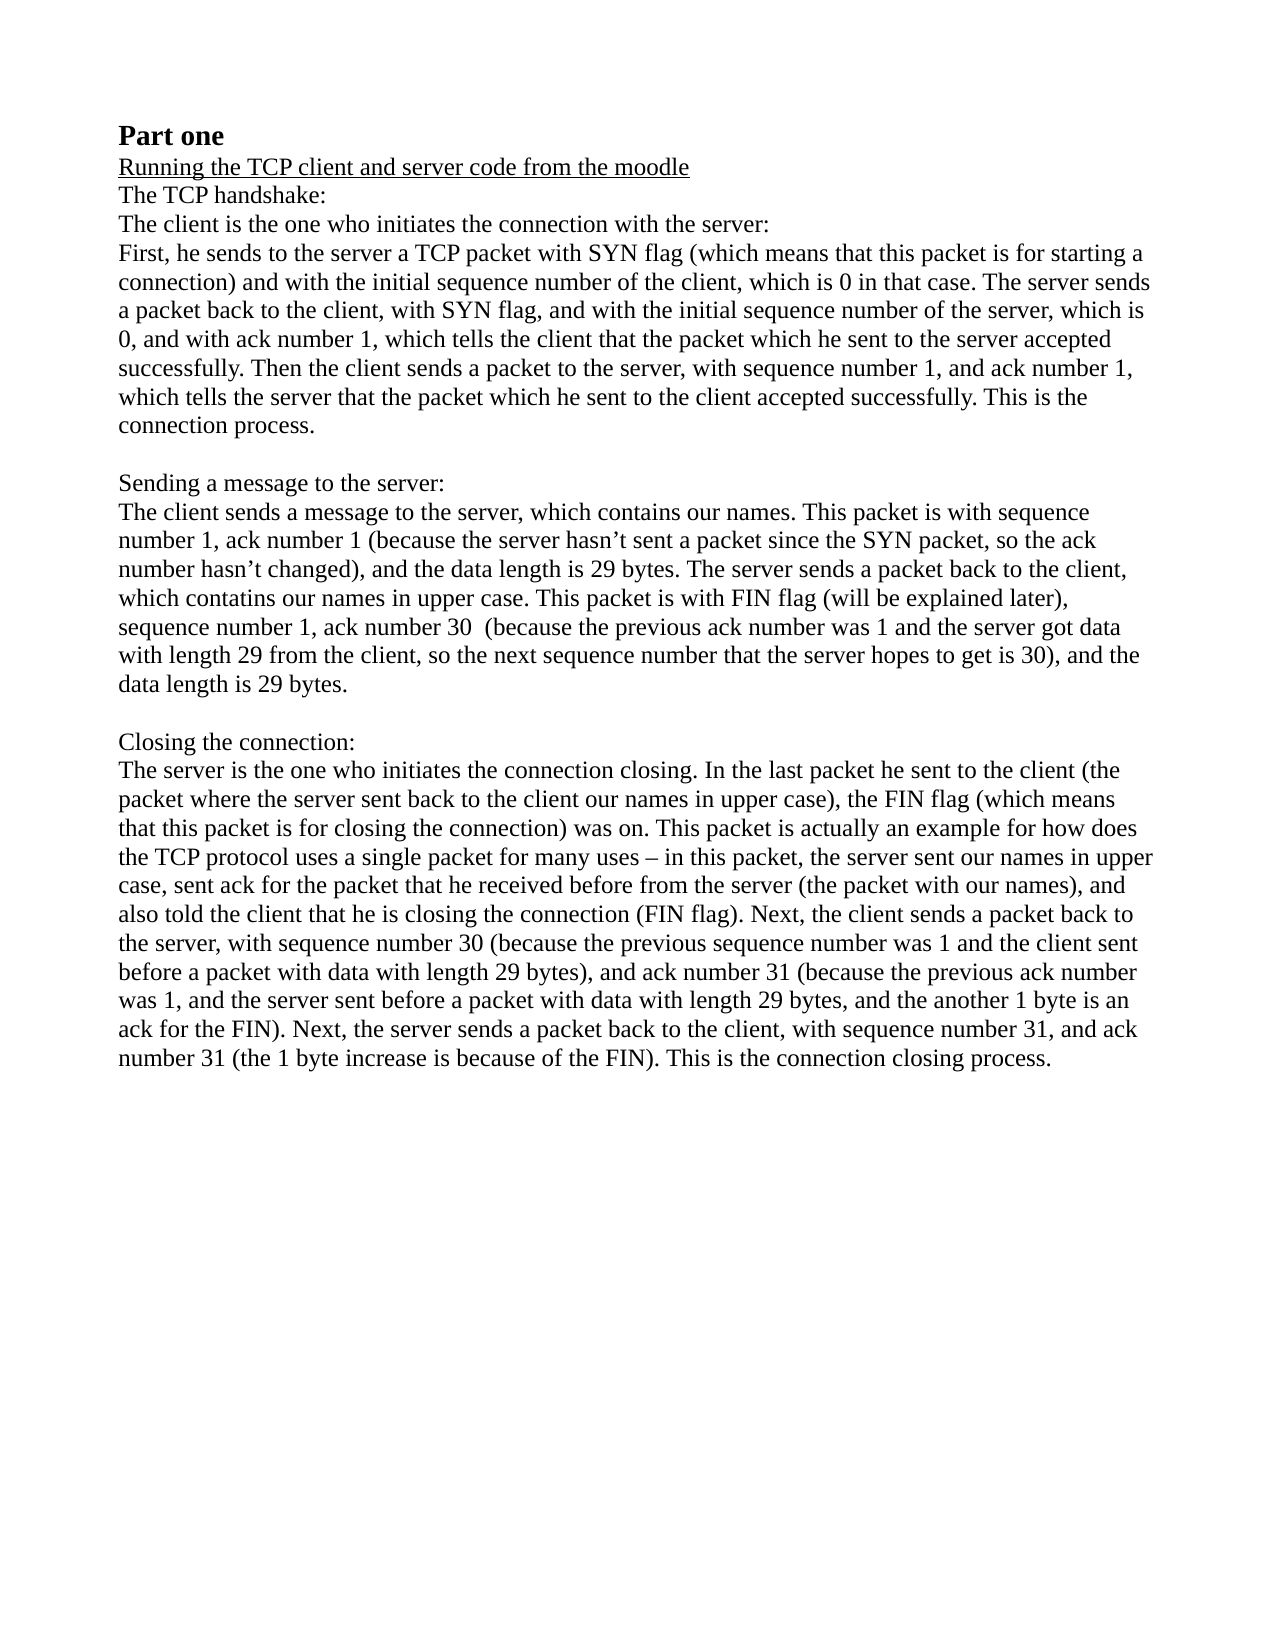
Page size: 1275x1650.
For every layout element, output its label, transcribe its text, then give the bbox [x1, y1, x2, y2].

text The server is the one who initiates the connection closing. In the last packet he sent to the client (the packet where the server sent back to the client our names in upper case), the FIN flag (which means that this packet is for closing the connection) was on. This packet is actually an example for how does the TCP protocol uses a single packet for many uses – in this packet, the server sent our names in upper case, sent ack for the packet that he received before from the server (the packet with our names), and also told the client that he is closing the connection (FIN flag). Next, the client sends a packet back to the server, with sequence number 30 (because the previous sequence number was 1 and the client sent before a packet with data with length 29 bytes), and ack number 31 (because the previous ack number was 1, and the server sent before a packet with data with length 29 bytes, and the another 1 byte is an ack for the FIN). Next, the server sends a packet back to the client, with sequence number 31, and ack number 31 (the 1 byte increase is because of the FIN). This is the connection closing process. [118, 755, 1157, 1072]
text Running the TCP client and server code from the moodle [118, 152, 1157, 180]
text The client is the one who initiates the connection with the server: [118, 209, 1157, 238]
text Sending a message to the server: [118, 468, 1157, 497]
text First, he sends to the server a TCP packet with SYN flag (which means that this packet is for starting a connection) and with the initial sequence number of the client, which is 0 in that case. The server sends a packet back to the client, with SYN flag, and with the initial sequence number of the server, which is 0, and with ack number 1, which tells the client that the packet which he sent to the server accepted successfully. Then the client sends a packet to the server, with sequence number 1, and ack number 1, which tells the server that the packet which he sent to the client accepted successfully. This is the connection process. [118, 238, 1157, 439]
text Closing the connection: [118, 727, 1157, 755]
text The TCP handshake: [118, 180, 1157, 209]
text The client sends a message to the server, which contains our names. This packet is with sequence number 1, ack number 1 (because the server hasn’t sent a packet since the SYN packet, so the ack number hasn’t changed), and the data length is 29 bytes. The server sends a packet back to the client, which contatins our names in upper case. This packet is with FIN flag (will be explained later), sequence number 1, ack number 30 (because the previous ack number was 1 and the server got data with length 29 from the client, so the next sequence number that the server hopes to get is 30), and the data length is 29 bytes. [118, 497, 1157, 698]
text Part one [118, 118, 1157, 152]
